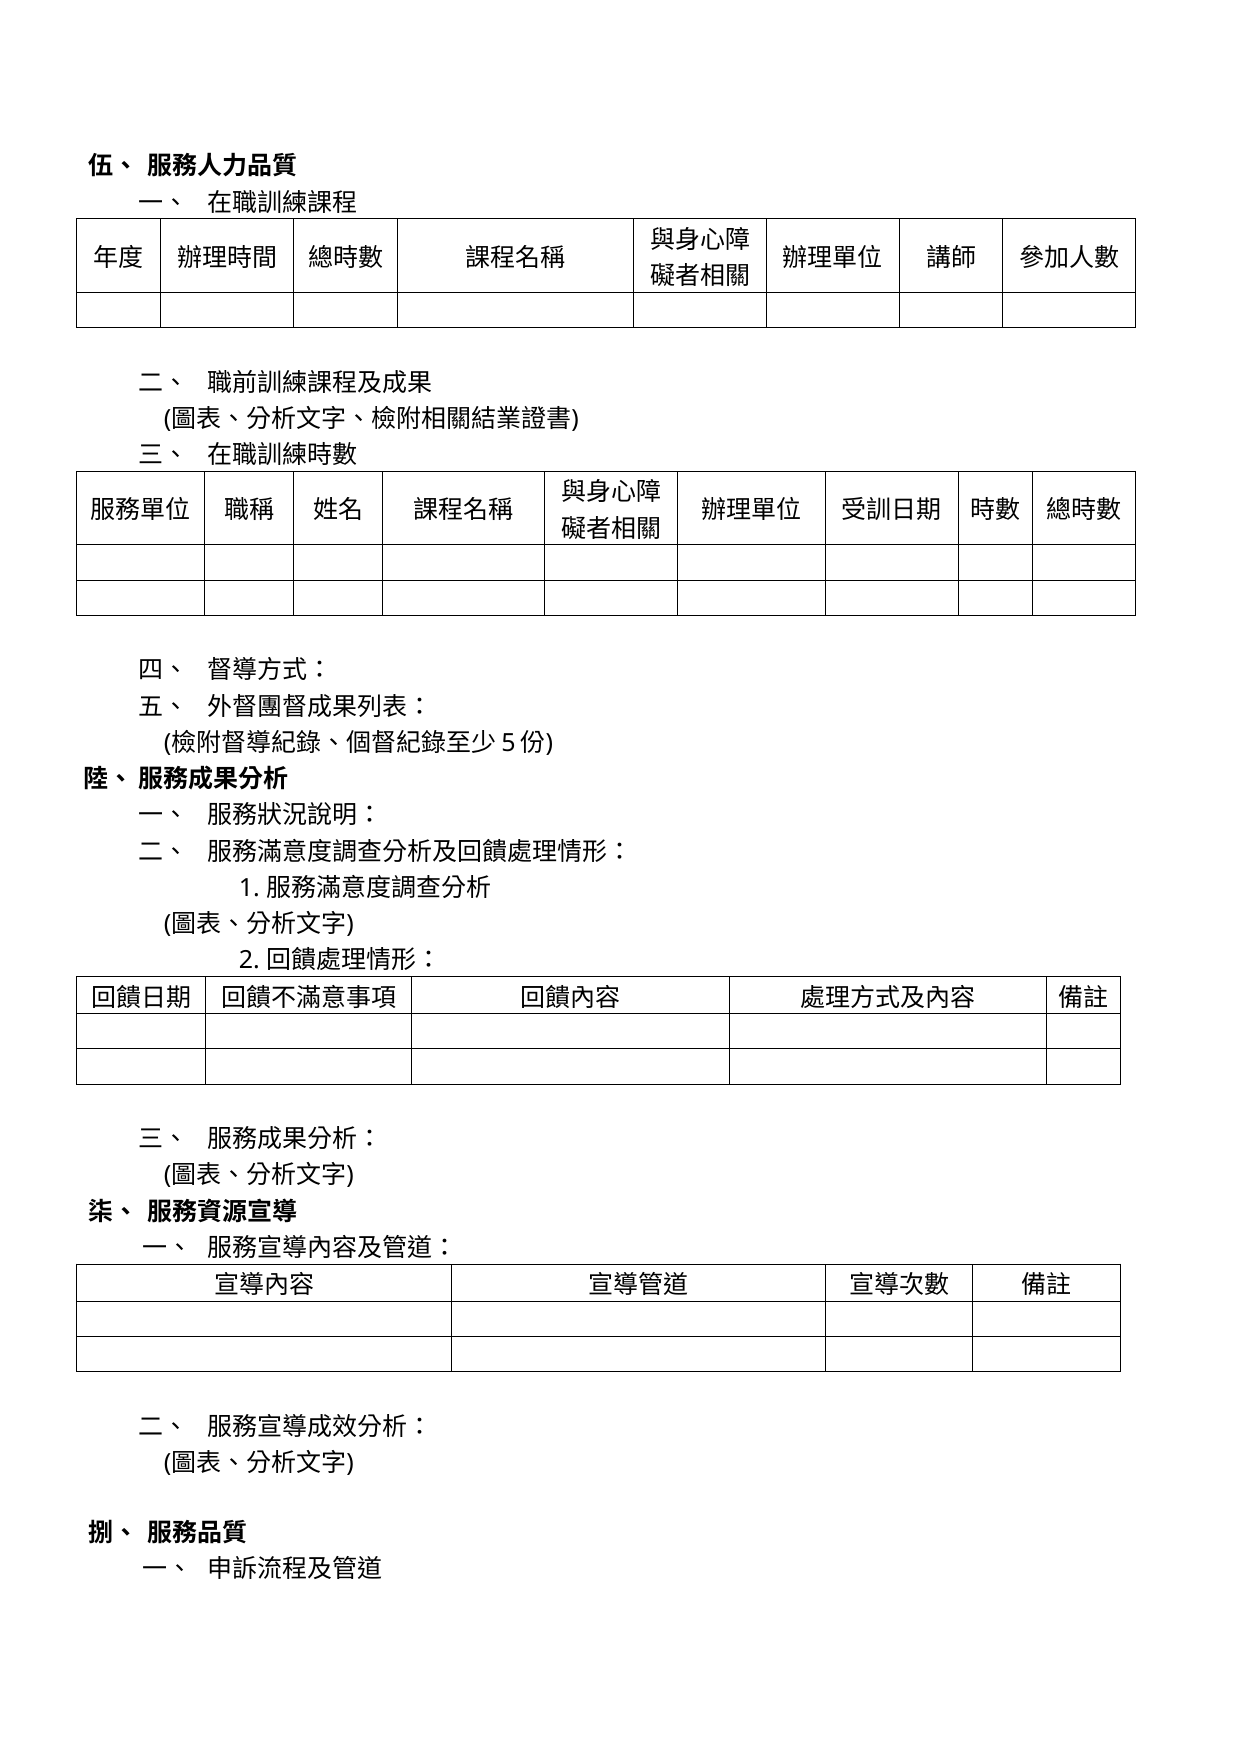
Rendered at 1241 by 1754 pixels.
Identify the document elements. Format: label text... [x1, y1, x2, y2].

table_cell [452, 1337, 825, 1371]
table_header 回饋日期 [77, 977, 205, 1013]
list 回饋處理情形： [239, 940, 1136, 976]
table_header 辦理單位 [678, 472, 825, 544]
text (檢附督導紀錄、個督紀錄至少5份) [139, 722, 1136, 758]
list 在職訓練時數 [139, 434, 1136, 471]
table_cell [826, 1337, 972, 1371]
table_header 講師 [900, 219, 1002, 292]
table_cell [294, 581, 382, 614]
table_cell [77, 1337, 451, 1371]
table_header 課程名稱 [398, 219, 633, 292]
table_cell [77, 545, 204, 579]
table_cell [973, 1337, 1120, 1371]
table_cell [206, 1049, 411, 1083]
table_cell [412, 1049, 729, 1083]
table_cell [205, 581, 293, 614]
table_cell [826, 1302, 972, 1336]
table_cell [826, 581, 958, 614]
table_cell [973, 1302, 1120, 1336]
table_cell [900, 293, 1002, 327]
list 職前訓練課程及成果 [139, 362, 1136, 398]
table_cell [1047, 1049, 1120, 1083]
table_cell [1033, 545, 1135, 579]
table_header 宣導次數 [826, 1265, 972, 1301]
table_cell [412, 1014, 729, 1048]
table_cell [1033, 581, 1135, 614]
table_header 與身心障礙者相關 [545, 472, 677, 544]
list 服務品質 [89, 1513, 1136, 1549]
table_cell [161, 293, 293, 327]
table_cell [730, 1049, 1046, 1083]
table_cell [1003, 293, 1135, 327]
list 服務宣導成效分析： [139, 1406, 1136, 1442]
table_header 備註 [973, 1265, 1120, 1301]
table_cell [77, 581, 204, 614]
text (圖表、分析文字、檢附相關結業證書) [139, 398, 1136, 434]
table_cell [545, 581, 677, 614]
table_header 服務單位 [77, 472, 204, 544]
text (圖表、分析文字) [139, 903, 1136, 940]
list 服務成果分析： [139, 1118, 1136, 1155]
table_cell [294, 545, 382, 579]
list 服務資源宣導 [89, 1191, 1136, 1227]
table_cell [767, 293, 899, 327]
list 服務滿意度調查分析 [239, 867, 1136, 903]
table_cell [206, 1014, 411, 1048]
table_header 備註 [1047, 977, 1120, 1013]
table_cell [545, 545, 677, 579]
table_cell [77, 293, 160, 327]
text (圖表、分析文字) [139, 1155, 1136, 1191]
table_cell [826, 545, 958, 579]
table_header 課程名稱 [383, 472, 544, 544]
table_header 姓名 [294, 472, 382, 544]
list 服務滿意度調查分析及回饋處理情形： [139, 831, 1136, 867]
list 申訴流程及管道 [142, 1549, 1136, 1585]
table_cell [383, 581, 544, 614]
table_header 與身心障礙者相關 [634, 219, 766, 292]
table_header 總時數 [294, 219, 397, 292]
table_header 年度 [77, 219, 160, 292]
table_header 宣導內容 [77, 1265, 451, 1301]
list 服務宣導內容及管道： [142, 1227, 1136, 1263]
table_header 辦理時間 [161, 219, 293, 292]
list 服務狀況說明： [139, 795, 1136, 831]
list 在職訓練課程 [139, 182, 1136, 218]
table_cell [398, 293, 633, 327]
table_header 回饋內容 [412, 977, 729, 1013]
table_cell [77, 1302, 451, 1336]
table_header 辦理單位 [767, 219, 899, 292]
table_header 職稱 [205, 472, 293, 544]
table_header 處理方式及內容 [730, 977, 1046, 1013]
table_cell [959, 545, 1032, 579]
table_header 宣導管道 [452, 1265, 825, 1301]
table_header 總時數 [1033, 472, 1135, 544]
table_cell [730, 1014, 1046, 1048]
table_header 回饋不滿意事項 [206, 977, 411, 1013]
table_cell [959, 581, 1032, 614]
text (圖表、分析文字) [139, 1442, 1136, 1479]
table_cell [294, 293, 397, 327]
table_cell [678, 545, 825, 579]
table_cell [678, 581, 825, 614]
table_cell [383, 545, 544, 579]
table_cell [205, 545, 293, 579]
table_cell [77, 1049, 205, 1083]
table_cell [634, 293, 766, 327]
table_cell [452, 1302, 825, 1336]
table_cell [77, 1014, 205, 1048]
table_cell [1047, 1014, 1120, 1048]
list 服務成果分析 [83, 758, 1136, 795]
table_header 受訓日期 [826, 472, 958, 544]
list 外督團督成果列表： [139, 686, 1136, 722]
table_header 參加人數 [1003, 219, 1135, 292]
list 服務人力品質 [89, 146, 1136, 182]
table_header 時數 [959, 472, 1032, 544]
list 督導方式： [139, 650, 1136, 686]
